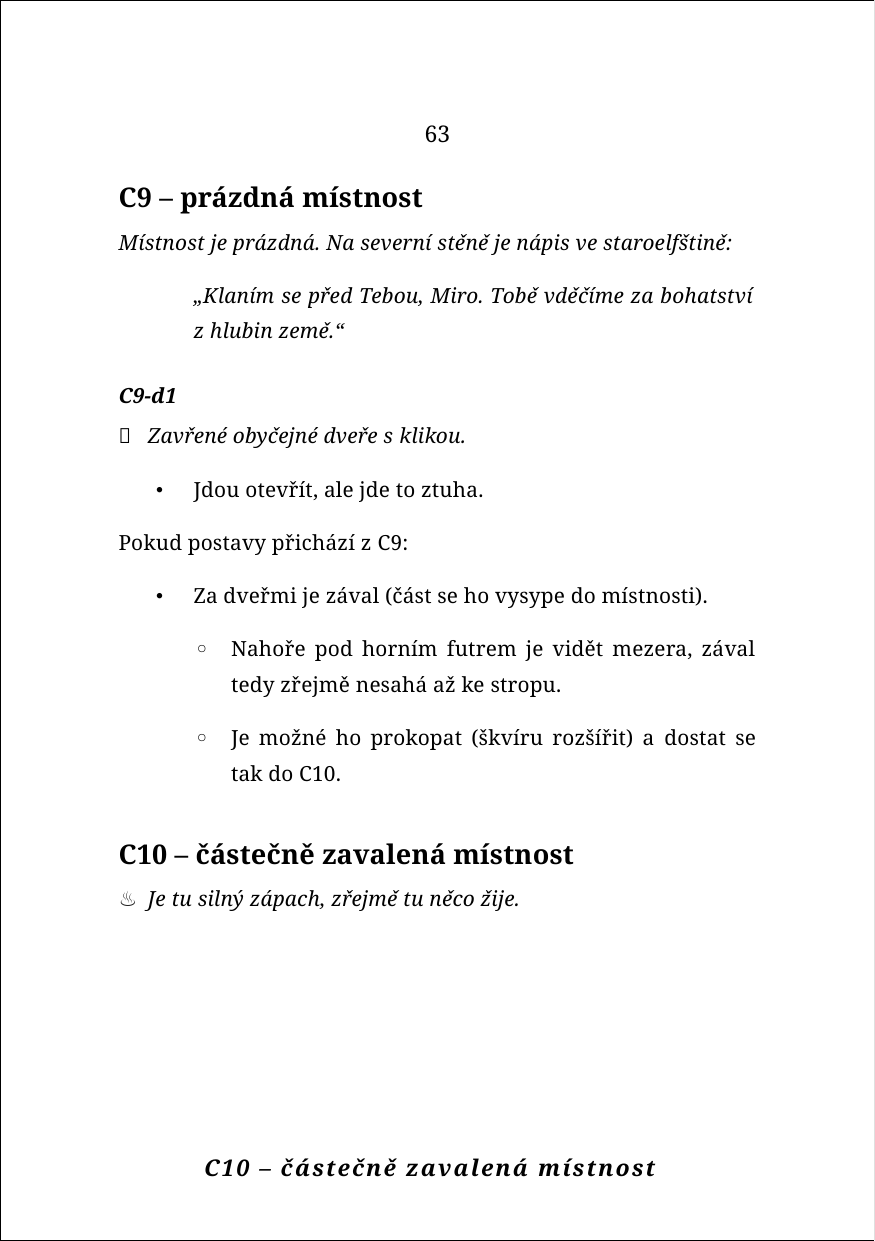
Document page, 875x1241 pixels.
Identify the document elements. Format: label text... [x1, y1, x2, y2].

text 🚪 Zavřené obyčejné dveře s⁠ klikou. [118, 422, 756, 450]
list Je možné ho prokopat (škvíru rozšířit) a⁠ dostat se tak do C10. [193, 723, 756, 787]
list Jdou otevřít, ale jde to ztuha. [156, 475, 756, 503]
list Za dveřmi je zával (část se ho vysype do místnosti). [156, 581, 756, 610]
list „Klaním se před Tebou, Miro. Tobě vděčíme za bohatství z⁠ hlubin země.“ [156, 281, 756, 345]
subtitle C10 – částečně zavalená místnost [118, 836, 756, 872]
text Pokud postavy přichází z⁠ C9: [118, 528, 756, 556]
text ♨ Je tu silný zápach, zřejmě tu něco žije. [118, 884, 756, 913]
list Nahoře pod horním futrem je vidět mezera, zával tedy zřejmě nesahá až ke stropu. [193, 634, 756, 698]
subtitle C9 – prázdná místnost [118, 179, 756, 216]
subtitle C9-d1 [118, 381, 756, 410]
text Místnost je prázdná. Na severní stěně je nápis ve staroelfštině: [118, 228, 756, 256]
